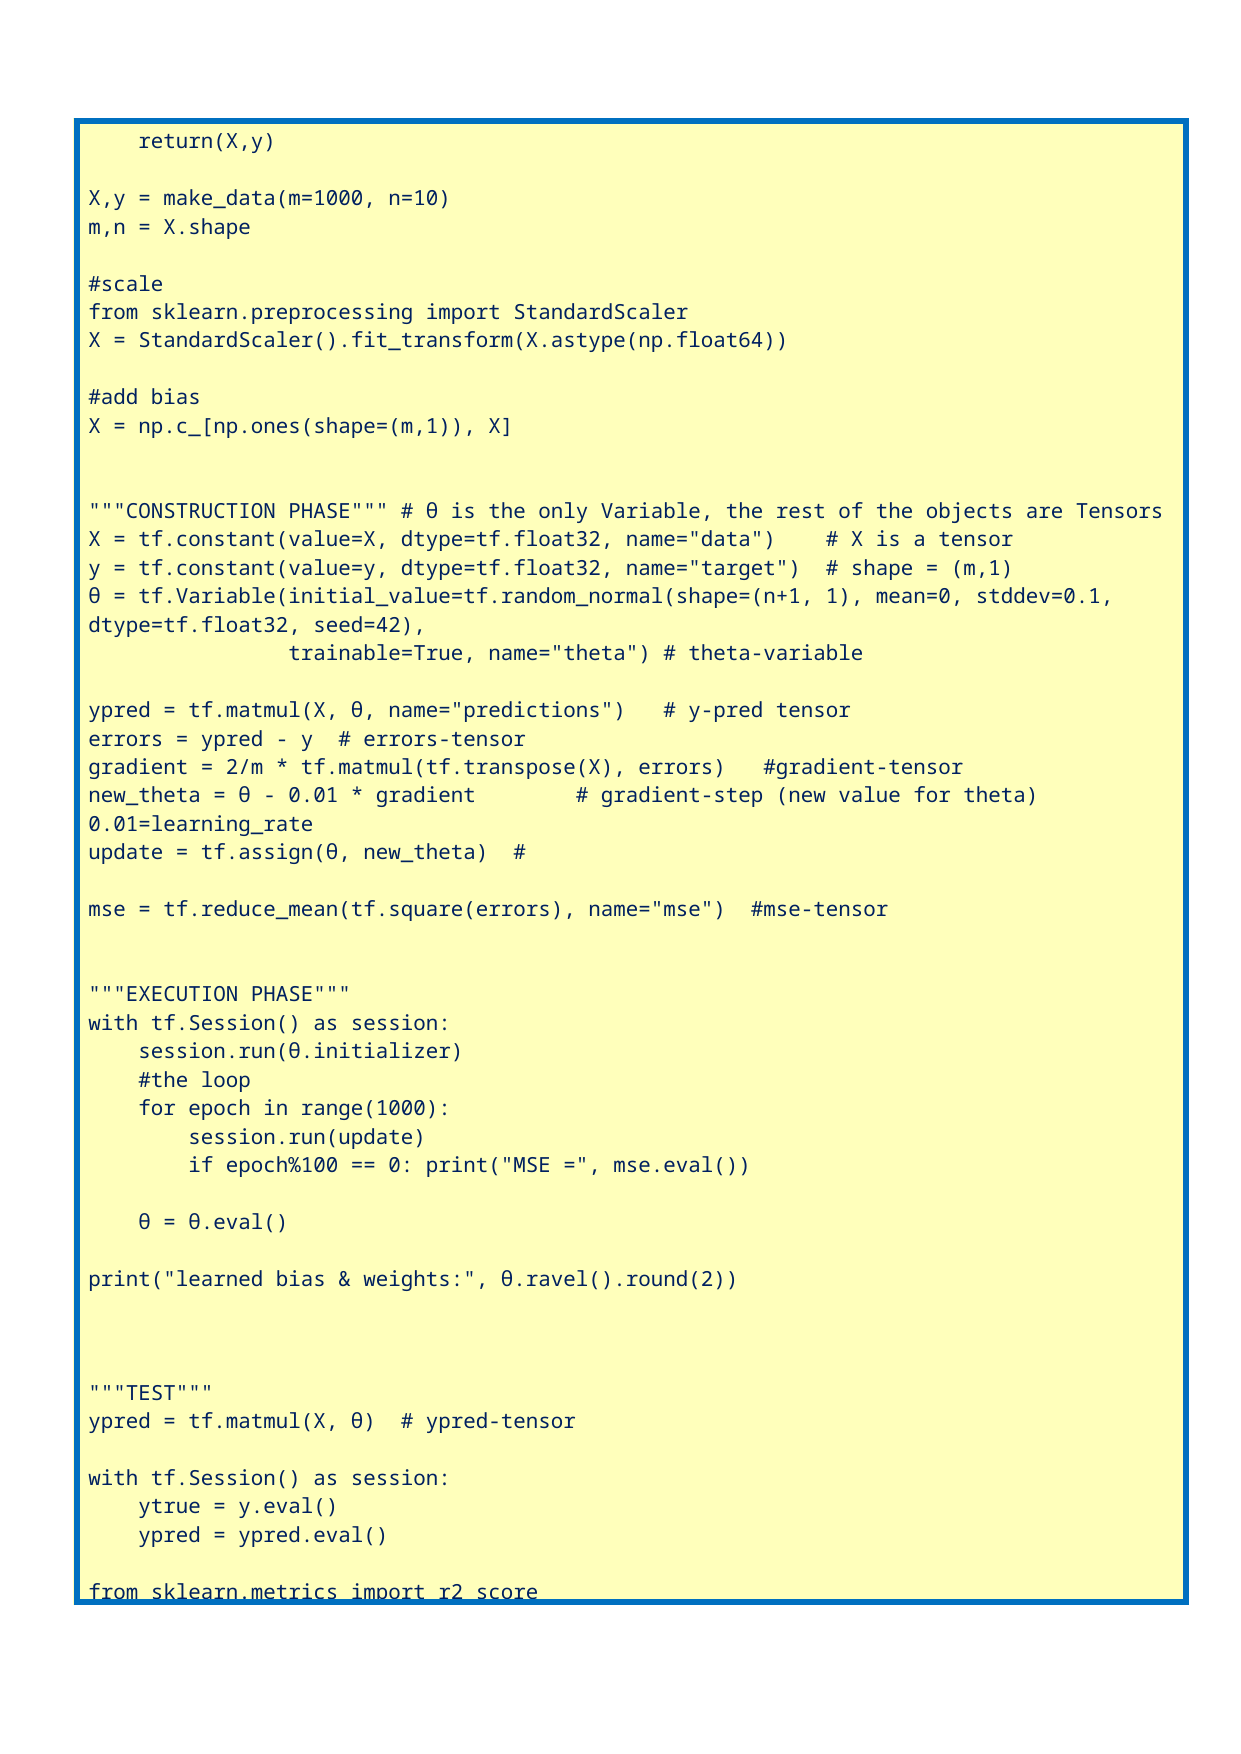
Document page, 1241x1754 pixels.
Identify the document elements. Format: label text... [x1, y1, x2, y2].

text θ = θ.eval() [80, 1199, 1183, 1227]
text """CONSTRUCTION PHASE""" # θ is the only Variable, the rest of the objects are Tensors [80, 488, 1183, 516]
text y = tf.constant(value=y, dtype=tf.float32, name="target") # shape = (m,1) [80, 545, 1183, 573]
text X,y = make_data(m=1000, n=10) [80, 175, 1183, 203]
text """EXECUTION PHASE""" [80, 971, 1183, 1000]
text print("learned bias & weights:", θ.ravel().round(2)) [80, 1256, 1183, 1284]
text mse = tf.reduce_mean(tf.square(errors), name="mse") #mse-tensor [80, 886, 1183, 914]
text X = np.c_[np.ones(shape=(m,1)), X] [80, 402, 1183, 431]
text m,n = X.shape [80, 203, 1183, 232]
text new_theta = θ - 0.01 * gradient # gradient-step (new value for theta) 0.01=learning_rate [80, 772, 1183, 829]
text θ = tf.Variable(initial_value=tf.random_normal(shape=(n+1, 1), mean=0, stddev=0.1, dtype=tf.float32, seed=42), [80, 573, 1183, 630]
text gradient = 2/m * tf.matmul(tf.transpose(X), errors) #gradient-tensor [80, 744, 1183, 772]
text #scale [80, 260, 1183, 289]
text from sklearn.preprocessing import StandardScaler [80, 289, 1183, 317]
text X = StandardScaler().fit_transform(X.astype(np.float64)) [80, 317, 1183, 346]
text ypred = tf.matmul(X, θ) # ypred-tensor [80, 1398, 1183, 1426]
text ytrue = y.eval() [80, 1483, 1183, 1512]
text trainable=True, name="theta") # theta-variable [80, 630, 1183, 658]
text return(X,y) [80, 124, 1183, 147]
text for epoch in range(1000): [80, 1085, 1183, 1113]
text with tf.Session() as session: [80, 1455, 1183, 1483]
text ypred = tf.matmul(X, θ, name="predictions") # y-pred tensor [80, 687, 1183, 715]
text #the loop [80, 1057, 1183, 1085]
text update = tf.assign(θ, new_theta) # [80, 829, 1183, 857]
text #add bias [80, 374, 1183, 402]
text ypred = ypred.eval() [80, 1512, 1183, 1540]
text with tf.Session() as session: [80, 1000, 1183, 1028]
text X = tf.constant(value=X, dtype=tf.float32, name="data") # X is a tensor [80, 516, 1183, 545]
text session.run(update) [80, 1113, 1183, 1142]
text errors = ypred - y # errors-tensor [80, 715, 1183, 744]
text """TEST""" [80, 1369, 1183, 1398]
text session.run(θ.initializer) [80, 1028, 1183, 1057]
text from sklearn.metrics import r2_score [80, 1568, 1183, 1599]
text if epoch%100 == 0: print("MSE =", mse.eval()) [80, 1142, 1183, 1170]
